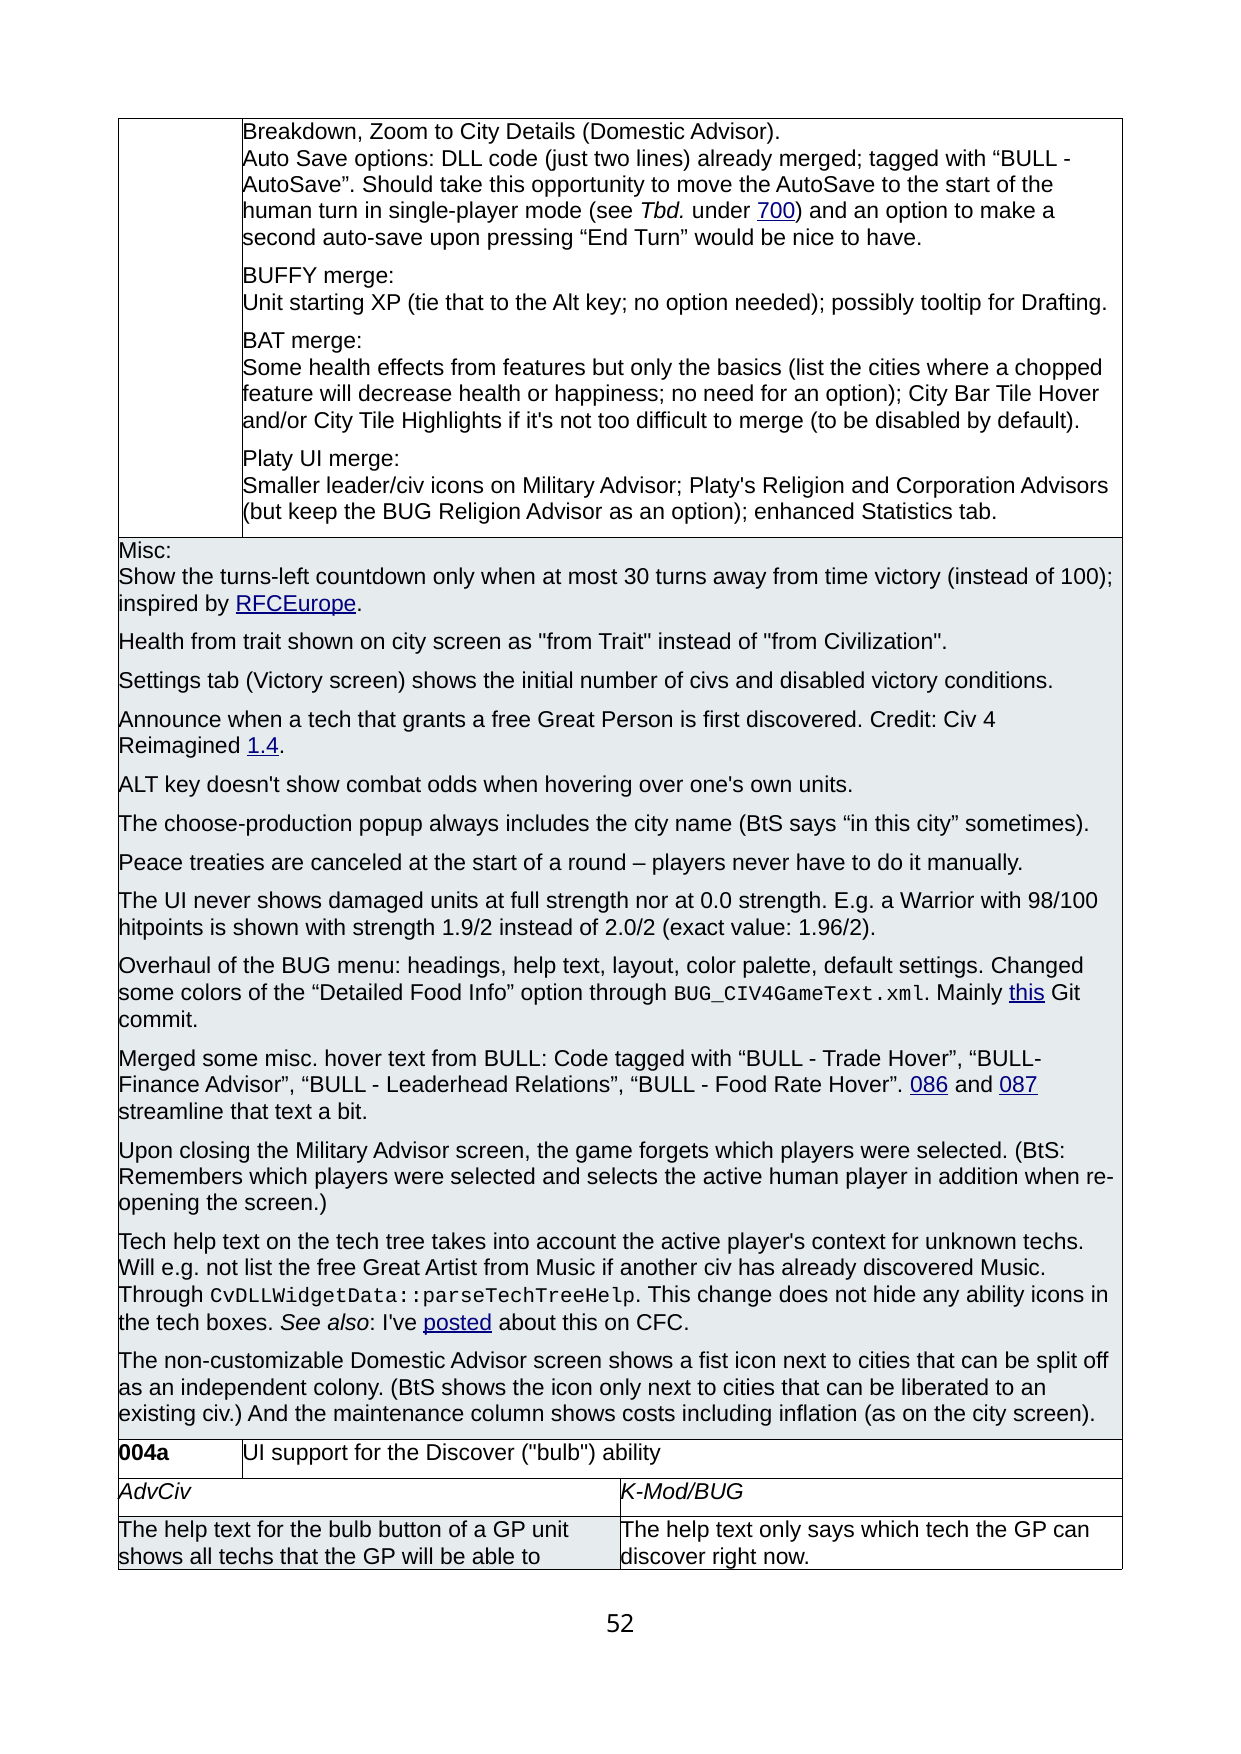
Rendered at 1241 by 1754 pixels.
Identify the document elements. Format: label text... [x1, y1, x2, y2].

table_cell UI support for the Discover ("bulb") ability [243, 1440, 1122, 1477]
table_cell The help text for the bulb button of a GP unit shows all techs that the GP will be able to [119, 1517, 620, 1569]
table_cell K-Mod/BUG [621, 1479, 1122, 1516]
table_cell [119, 119, 242, 537]
table_cell AdvCiv [119, 1479, 620, 1516]
table_cell The help text only says which tech the GP can discover right now. [621, 1517, 1122, 1569]
table_cell 004a [119, 1440, 242, 1477]
table_cell Breakdown, Zoom to City Details (Domestic Advisor). Auto Save options: DLL code (just two lines) already merged; tagged with “BULL - AutoSave”. Should take this opportunity to move the AutoSave to the start of the human turn in single-player mode (see Tbd. under 700) and an option to make a second auto-save upon pressing “End Turn” would be nice to have. BUFFY merge: Unit starting XP (tie that to the Alt key; no option needed); possibly tooltip for Drafting. BAT merge: Some health effects from features but only the basics (list the cities where a chopped feature will decrease health or happiness; no need for an option); City Bar Tile Hover and/or City Tile Highlights if it's not too difficult to merge (to be disabled by default). Platy UI merge: Smaller leader/civ icons on Military Advisor; Platy's Religion and Corporation Advisors (but keep the BUG Religion Advisor as an option); enhanced Statistics tab. [243, 119, 1122, 537]
table_cell Misc: Show the turns-left countdown only when at most 30 turns away from time victory (instead of 100); inspired by RFCEurope. Health from trait shown on city screen as "from Trait" instead of "from Civilization". Settings tab (Victory screen) shows the initial number of civs and disabled victory conditions. Announce when a tech that grants a free Great Person is first discovered. Credit: Civ 4 Reimagined 1.4. ALT key doesn't show combat odds when hovering over one's own units. The choose-production popup always includes the city name (BtS says “in this city” sometimes). Peace treaties are canceled at the start of a round – players never have to do it manually. The UI never shows damaged units at full strength nor at 0.0 strength. E.g. a Warrior with 98/100 hitpoints is shown with strength 1.9/2 instead of 2.0/2 (exact value: 1.96/2). Overhaul of the BUG menu: headings, help text, layout, color palette, default settings. Changed some colors of the “Detailed Food Info” option through BUG_CIV4GameText.xml. Mainly this Git commit. Merged some misc. hover text from BULL: Code tagged with “BULL - Trade Hover”, “BULL- Finance Advisor”, “BULL - Leaderhead Relations”, “BULL - Food Rate Hover”. 086 and 087 streamline that text a bit. Upon closing the Military Advisor screen, the game forgets which players were selected. (BtS: Remembers which players were selected and selects the active human player in addition when re-opening the screen.) Tech help text on the tech tree takes into account the active player's context for unknown techs. Will e.g. not list the free Great Artist from Music if another civ has already discovered Music. Through CvDLLWidgetData::parseTechTreeHelp. This change does not hide any ability icons in the tech boxes. See also: I've posted about this on CFC. The non-customizable Domestic Advisor screen shows a fist icon next to cities that can be split off as an independent colony. (BtS shows the icon only next to cities that can be liberated to an existing civ.) And the maintenance column shows costs including inflation (as on the city screen). [119, 538, 1122, 1439]
